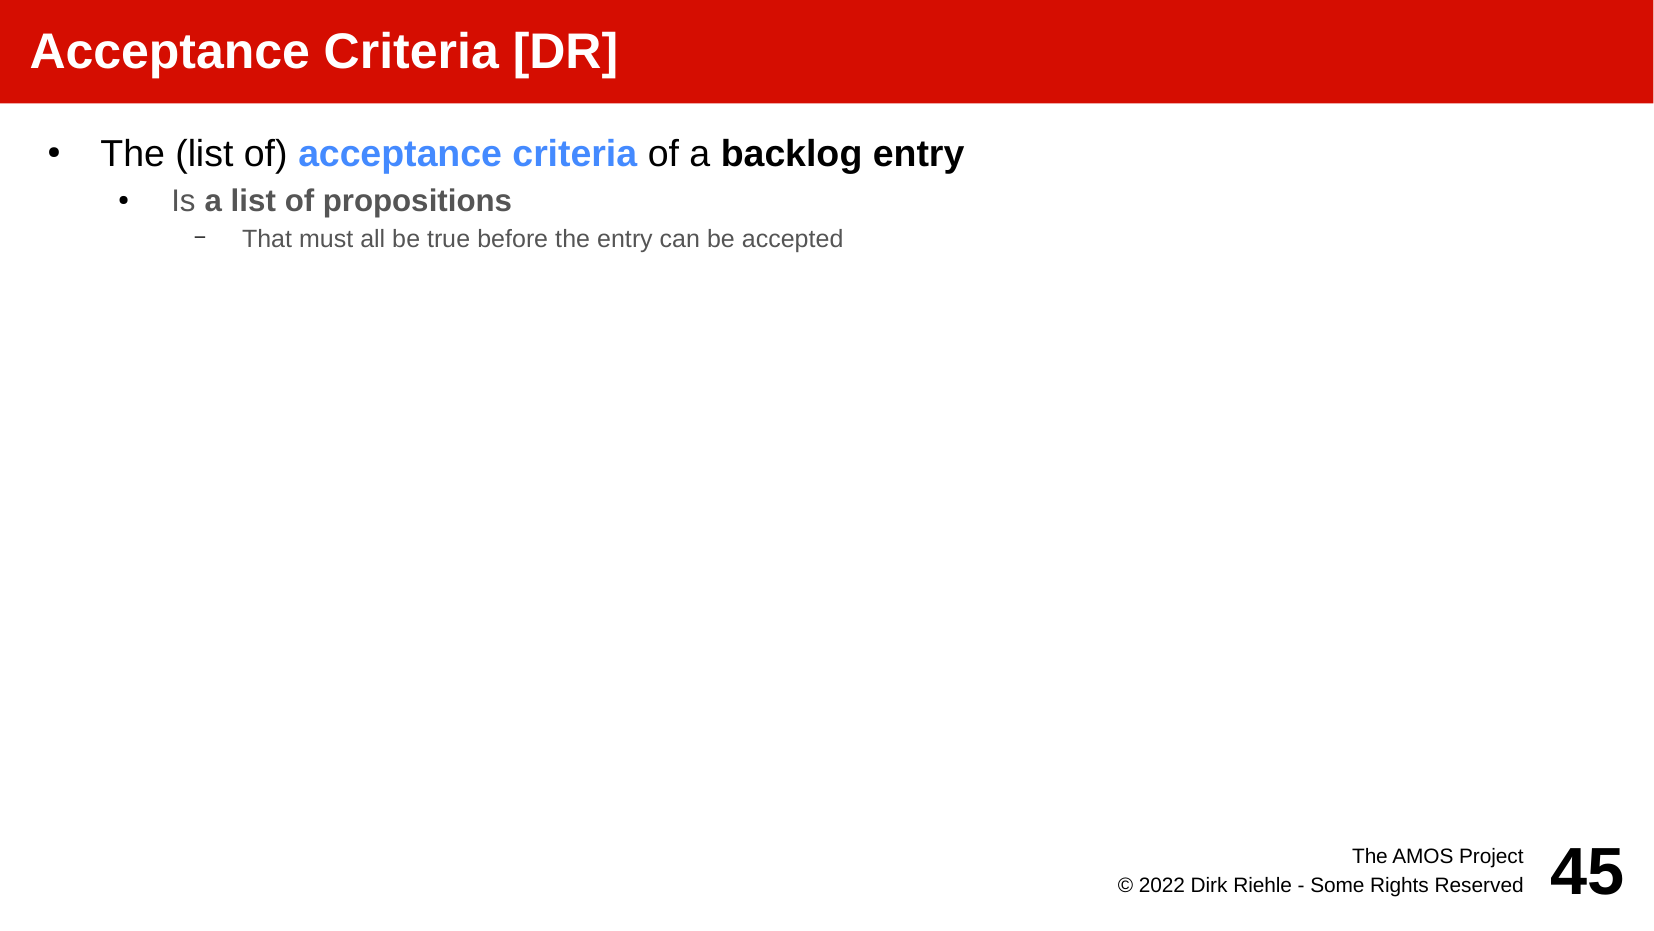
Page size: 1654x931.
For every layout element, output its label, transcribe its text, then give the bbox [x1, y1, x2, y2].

list The (list of) acceptance criteria of a backlog entry Is a list of propositions That must all be true before the entry can be accepted [29, 132, 1625, 813]
title Acceptance Criteria [DR] [0, 0, 1654, 104]
